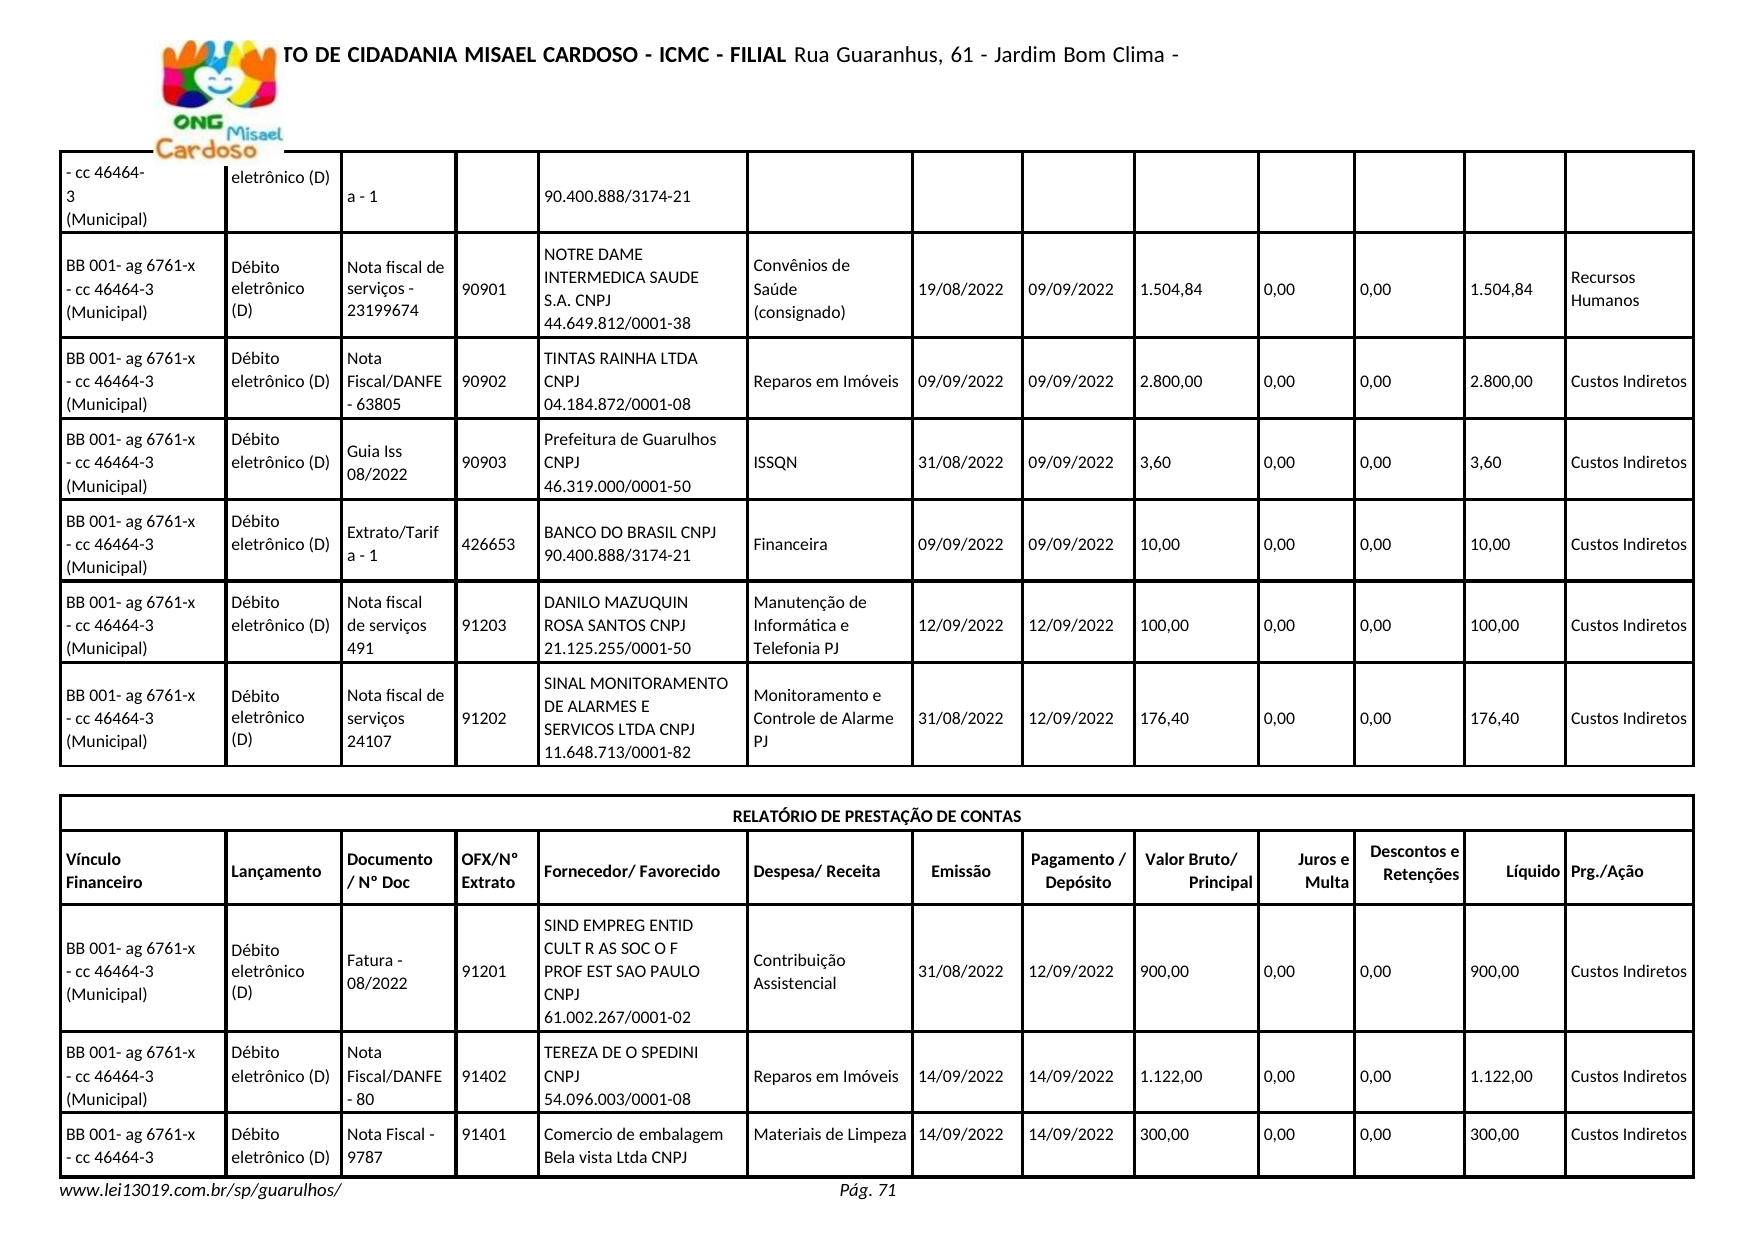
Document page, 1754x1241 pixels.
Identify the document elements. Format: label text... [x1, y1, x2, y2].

table_cell 10,00 [1136, 501, 1257, 579]
table_cell Fatura - 08/2022 [343, 906, 454, 1030]
table_cell Custos Indiretos [1567, 906, 1692, 1030]
table_cell 0,00 [1356, 664, 1463, 765]
table_cell [749, 153, 911, 231]
table_cell 900,00 [1466, 906, 1564, 1030]
table_cell Líquido [1466, 832, 1564, 902]
table_cell Nota fiscal de serviços - 23199674 [343, 234, 454, 336]
table_cell Vínculo Financeiro [62, 832, 224, 902]
table_cell 1.122,00 [1466, 1033, 1564, 1111]
table_cell 0,00 [1356, 339, 1463, 417]
table_cell 91202 [458, 664, 537, 765]
table_cell 14/09/2022 [914, 1114, 1021, 1175]
table_cell 91203 [458, 583, 537, 661]
table_cell Juros e Multa [1260, 832, 1353, 902]
table_cell Manutenção de Informática e Telefonia PJ [749, 583, 911, 661]
table_cell 426653 [458, 501, 537, 579]
table_cell 0,00 [1356, 1033, 1463, 1111]
table_cell BB 001- ag 6761-x - cc 46464-3 (Municipal) [62, 420, 224, 498]
table_cell 900,00 [1136, 906, 1257, 1030]
table_cell 12/09/2022 [1024, 664, 1133, 765]
table_cell 0,00 [1260, 234, 1353, 336]
table_cell BB 001- ag 6761-x - cc 46464-3 [62, 1114, 224, 1175]
table_cell 1.122,00 [1136, 1033, 1257, 1111]
table_cell Débito eletrônico (D) [228, 420, 340, 498]
table_cell 91201 [458, 906, 537, 1030]
table_cell 31/08/2022 [914, 906, 1021, 1030]
table_cell Débito eletrônico (D) [228, 583, 340, 661]
table_cell 14/09/2022 [1024, 1033, 1133, 1111]
table_cell 0,00 [1260, 339, 1353, 417]
table_cell 09/09/2022 [1024, 234, 1133, 336]
table_cell 90901 [458, 234, 537, 336]
table_cell Prefeitura de Guarulhos CNPJ 46.319.000/0001-50 [540, 420, 746, 498]
table_cell 12/09/2022 [1024, 583, 1133, 661]
table_cell Débito eletrônico (D) [228, 234, 340, 336]
table_cell 09/09/2022 [1024, 501, 1133, 579]
table_cell 19/08/2022 [914, 234, 1021, 336]
table_cell 12/09/2022 [1024, 906, 1133, 1030]
table_cell BB 001- ag 6761-x - cc 46464-3 (Municipal) [62, 501, 224, 579]
table_cell 90903 [458, 420, 537, 498]
table_cell 0,00 [1260, 906, 1353, 1030]
table_cell DANILO MAZUQUIN ROSA SANTOS CNPJ 21.125.255/0001-50 [540, 583, 746, 661]
table_cell 3,60 [1136, 420, 1257, 498]
table_cell Descontos e Retenções [1356, 832, 1463, 902]
table_cell 3,60 [1466, 420, 1564, 498]
table_cell 09/09/2022 [1024, 420, 1133, 498]
table_cell 176,40 [1466, 664, 1564, 765]
table_cell Despesa/ Receita [749, 832, 911, 902]
table_cell BB 001- ag 6761-x - cc 46464-3 (Municipal) [62, 906, 224, 1030]
table_cell [1356, 153, 1463, 231]
table_cell Débito eletrônico (D) [228, 1114, 340, 1175]
table_cell NOTRE DAME INTERMEDICA SAUDE S.A. CNPJ 44.649.812/0001-38 [540, 234, 746, 336]
table_cell OFX/Nº Extrato [458, 832, 537, 902]
table_cell Valor Bruto/ Principal [1136, 832, 1257, 902]
table_cell 0,00 [1356, 1114, 1463, 1175]
table_cell 300,00 [1136, 1114, 1257, 1175]
table_cell Débito eletrônico (D) [228, 906, 340, 1030]
table_cell 90902 [458, 339, 537, 417]
table_cell Financeira [749, 501, 911, 579]
table_cell Débito eletrônico (D) [228, 664, 340, 765]
table_cell 100,00 [1136, 583, 1257, 661]
table_cell Nota fiscal de serviços 24107 [343, 664, 454, 765]
table_cell Lançamento [228, 832, 340, 902]
table_cell 2.800,00 [1136, 339, 1257, 417]
table_cell Reparos em Imóveis [749, 1033, 911, 1111]
table_cell Custos Indiretos [1567, 1114, 1692, 1175]
table_cell TEREZA DE O SPEDINI CNPJ 54.096.003/0001-08 [540, 1033, 746, 1111]
table_cell Débito eletrônico (D) [228, 1033, 340, 1111]
table_cell 0,00 [1260, 583, 1353, 661]
table_cell eletrônico (D) [228, 153, 340, 231]
table_cell 1.504,84 [1466, 234, 1564, 336]
table_cell 0,00 [1356, 501, 1463, 579]
table_cell BANCO DO BRASIL CNPJ 90.400.888/3174-21 [540, 501, 746, 579]
table_cell Custos Indiretos [1567, 1033, 1692, 1111]
table_cell SINAL MONITORAMENTO DE ALARMES E SERVICOS LTDA CNPJ 11.648.713/0001-82 [540, 664, 746, 765]
table_cell Contribuição Assistencial [749, 906, 911, 1030]
table_cell Débito eletrônico (D) [228, 339, 340, 417]
table_cell a - 1 [343, 153, 454, 231]
table_cell 31/08/2022 [914, 664, 1021, 765]
table_cell Custos Indiretos [1567, 583, 1692, 661]
table_cell Custos Indiretos [1567, 664, 1692, 765]
table_cell BB 001- ag 6761-x - cc 46464-3 (Municipal) [62, 234, 224, 336]
table_cell Reparos em Imóveis [749, 339, 911, 417]
table_cell SIND EMPREG ENTID CULT R AS SOC O F PROF EST SAO PAULO CNPJ 61.002.267/0001-02 [540, 906, 746, 1030]
table_cell Nota Fiscal/DANFE - 63805 [343, 339, 454, 417]
table_cell 09/09/2022 [1024, 339, 1133, 417]
table_cell [1466, 153, 1564, 231]
table_cell Comercio de embalagem Bela vista Ltda CNPJ [540, 1114, 746, 1175]
table_cell BB 001- ag 6761-x - cc 46464-3 (Municipal) [62, 1033, 224, 1111]
table_cell 100,00 [1466, 583, 1564, 661]
table_cell Emissão [914, 832, 1021, 902]
table_cell BB 001- ag 6761-x - cc 46464-3 (Municipal) [62, 583, 224, 661]
table_cell 09/09/2022 [914, 501, 1021, 579]
table_cell Custos Indiretos [1567, 339, 1692, 417]
table_cell Custos Indiretos [1567, 420, 1692, 498]
table_cell Fornecedor/ Favorecido [540, 832, 746, 902]
table_cell 0,00 [1260, 664, 1353, 765]
table_cell Nota fiscal de serviços 491 [343, 583, 454, 661]
table_cell 12/09/2022 [914, 583, 1021, 661]
table_cell 300,00 [1466, 1114, 1564, 1175]
table_cell 0,00 [1356, 906, 1463, 1030]
table_cell ISSQN [749, 420, 911, 498]
table_cell Nota Fiscal/DANFE - 80 [343, 1033, 454, 1111]
table_cell Pagamento / Depósito [1024, 832, 1133, 902]
table_cell 09/09/2022 [914, 339, 1021, 417]
table_cell [458, 153, 537, 231]
table_cell 14/09/2022 [1024, 1114, 1133, 1175]
table_cell [1567, 153, 1692, 231]
table_cell 0,00 [1356, 583, 1463, 661]
table_cell 0,00 [1260, 501, 1353, 579]
table_cell [914, 153, 1021, 231]
table_cell 2.800,00 [1466, 339, 1564, 417]
table_cell 31/08/2022 [914, 420, 1021, 498]
table_cell Débito eletrônico (D) [228, 501, 340, 579]
table_cell 90.400.888/3174-21 [540, 153, 746, 231]
table_cell TINTAS RAINHA LTDA CNPJ 04.184.872/0001-08 [540, 339, 746, 417]
table_cell 0,00 [1260, 1114, 1353, 1175]
table_cell Nota Fiscal - 9787 [343, 1114, 454, 1175]
table_cell BB 001- ag 6761-x - cc 46464-3 (Municipal) [62, 339, 224, 417]
table_cell Recursos Humanos [1567, 234, 1692, 336]
table_cell 1.504,84 [1136, 234, 1257, 336]
table_cell Extrato/Tarif a - 1 [343, 501, 454, 579]
table_cell 91402 [458, 1033, 537, 1111]
table_cell Monitoramento e Controle de Alarme PJ [749, 664, 911, 765]
table_cell 10,00 [1466, 501, 1564, 579]
table_cell [1260, 153, 1353, 231]
table_cell 0,00 [1260, 1033, 1353, 1111]
table_cell 0,00 [1260, 420, 1353, 498]
table_cell Documento / Nº Doc [343, 832, 454, 902]
table_cell 14/09/2022 [914, 1033, 1021, 1111]
table_cell 91401 [458, 1114, 537, 1175]
table_cell 176,40 [1136, 664, 1257, 765]
table_cell Custos Indiretos [1567, 501, 1692, 579]
table_cell Prg./Ação [1567, 832, 1692, 902]
table_cell 0,00 [1356, 420, 1463, 498]
table_cell Convênios de Saúde (consignado) [749, 234, 911, 336]
table_cell Guia Iss 08/2022 [343, 420, 454, 498]
table_cell - cc 46464-3 (Municipal) [62, 153, 224, 231]
table_cell Materiais de Limpeza [749, 1114, 911, 1175]
table_cell 0,00 [1356, 234, 1463, 336]
table_header RELATÓRIO DE PRESTAÇÃO DE CONTAS [62, 797, 1692, 829]
table_cell BB 001- ag 6761-x - cc 46464-3 (Municipal) [62, 664, 224, 765]
table_cell [1136, 153, 1257, 231]
table_cell [1024, 153, 1133, 231]
